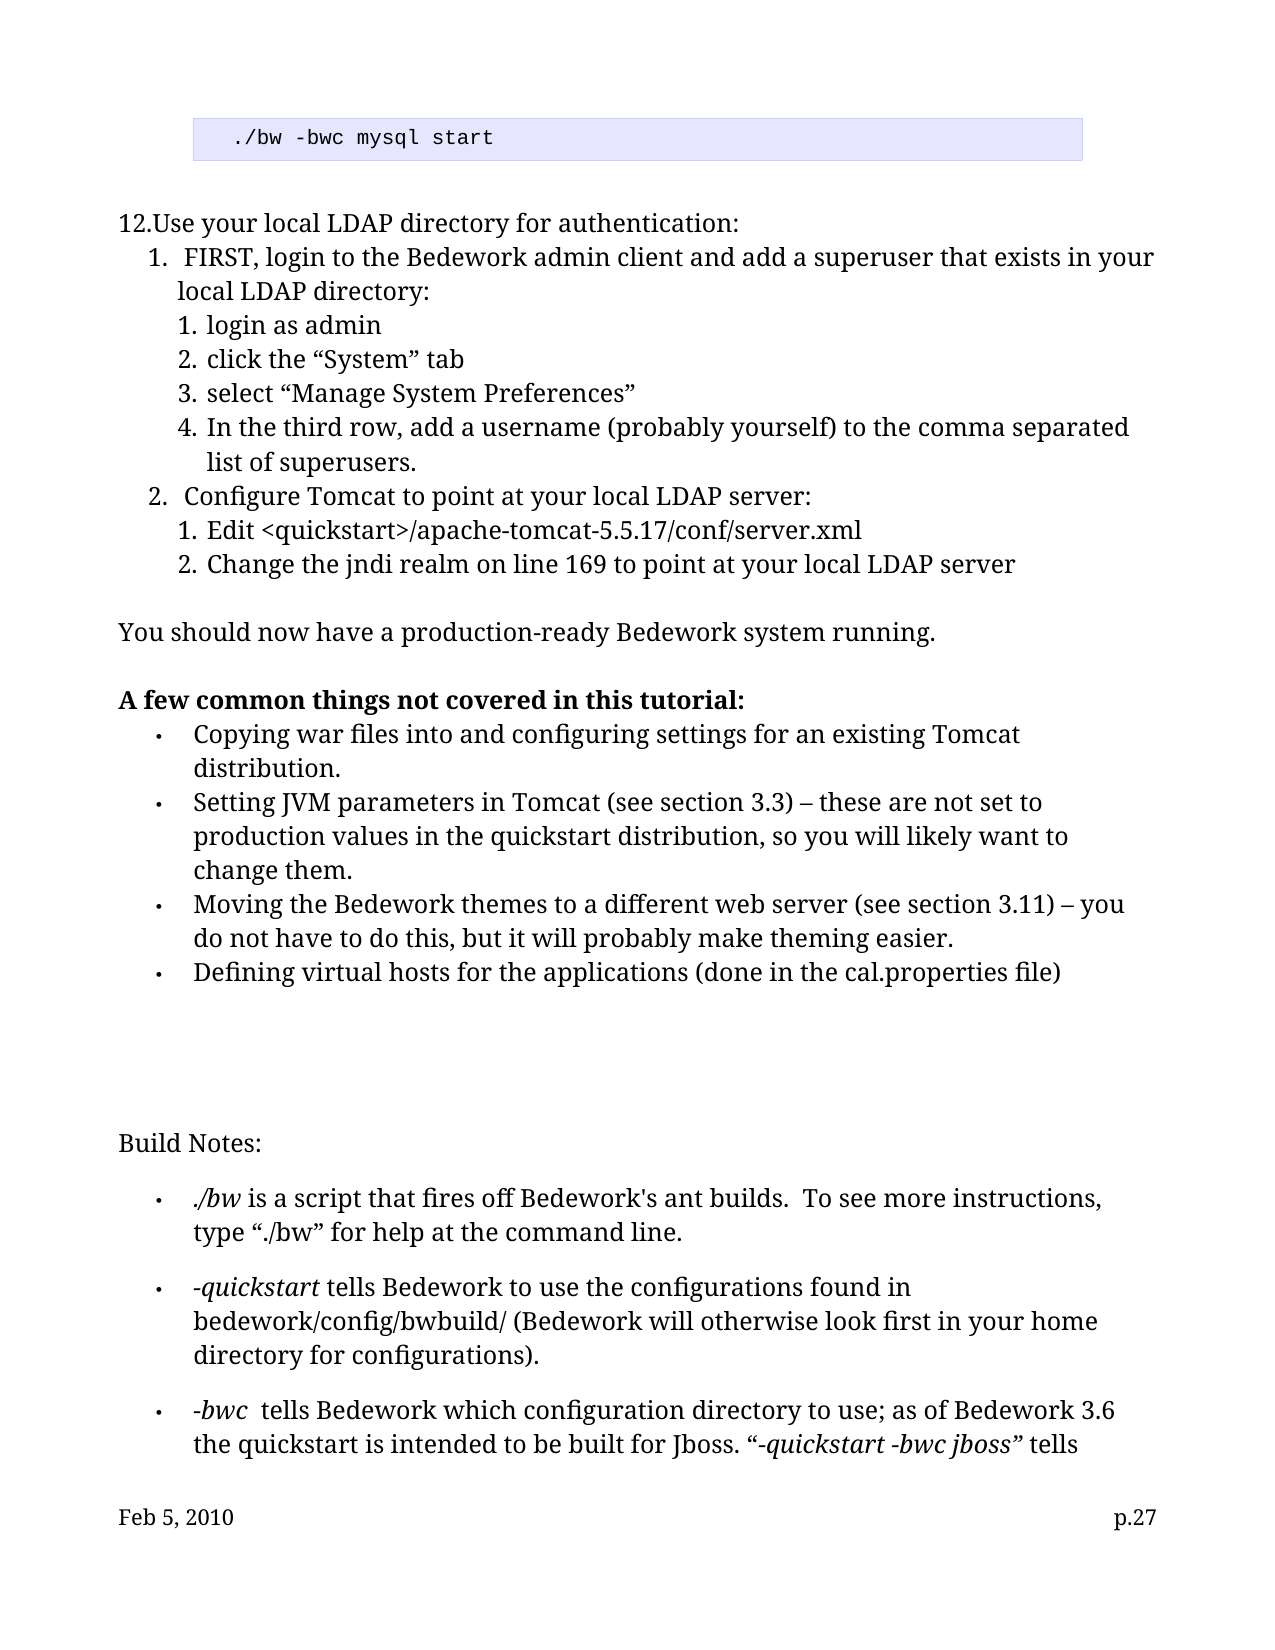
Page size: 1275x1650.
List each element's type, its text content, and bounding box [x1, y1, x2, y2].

list Configure Tomcat to point at your local LDAP server: [148, 478, 1157, 512]
list login as admin [177, 308, 1157, 342]
list -quickstart tells Bedework to use the configurations found in bedework/config/bwbuild/ (Bedework will otherwise look first in your home directory for configurations). [156, 1270, 1157, 1372]
list Moving the Bedework themes to a different web server (see section 3.11) – you do not have to do this, but it will probably make theming easier. [156, 887, 1157, 955]
list FIRST, login to the Bedework admin client and add a superuser that exists in your local LDAP directory: [148, 240, 1157, 308]
list In the third row, add a username (probably yourself) to the comma separated list of superusers. [177, 410, 1157, 478]
list ./bw -bwc mysql start [194, 119, 1082, 160]
list ./bw is a script that fires off Bedework's ant builds. To see more instructions, type “./bw” for help at the command line. [156, 1181, 1157, 1249]
list -bwc tells Bedework which configuration directory to use; as of Bedework 3.6 the quickstart is intended to be built for Jboss. “-quickstart -bwc jboss” tells [156, 1393, 1157, 1461]
text Build Notes: [118, 1125, 1157, 1159]
text A few common things not covered in this tutorial: [118, 683, 1157, 717]
list Setting JVM parameters in Tomcat (see section 3.3) – these are not set to production values in the quickstart distribution, so you will likely want to change them. [156, 785, 1157, 887]
text You should now have a production-ready Bedework system running. [118, 614, 1157, 648]
list Use your local LDAP directory for authentication: [118, 206, 1157, 240]
list Copying war files into and configuring settings for an existing Tomcat distribution. [156, 717, 1157, 785]
list Change the jndi realm on line 169 to point at your local LDAP server [177, 546, 1157, 580]
list select “Manage System Preferences” [177, 376, 1157, 410]
list Defining virtual hosts for the applications (done in the cal.properties file) [156, 955, 1157, 989]
list Edit <quickstart>/apache-tomcat-5.5.17/conf/server.xml [177, 512, 1157, 546]
list click the “System” tab [177, 342, 1157, 376]
